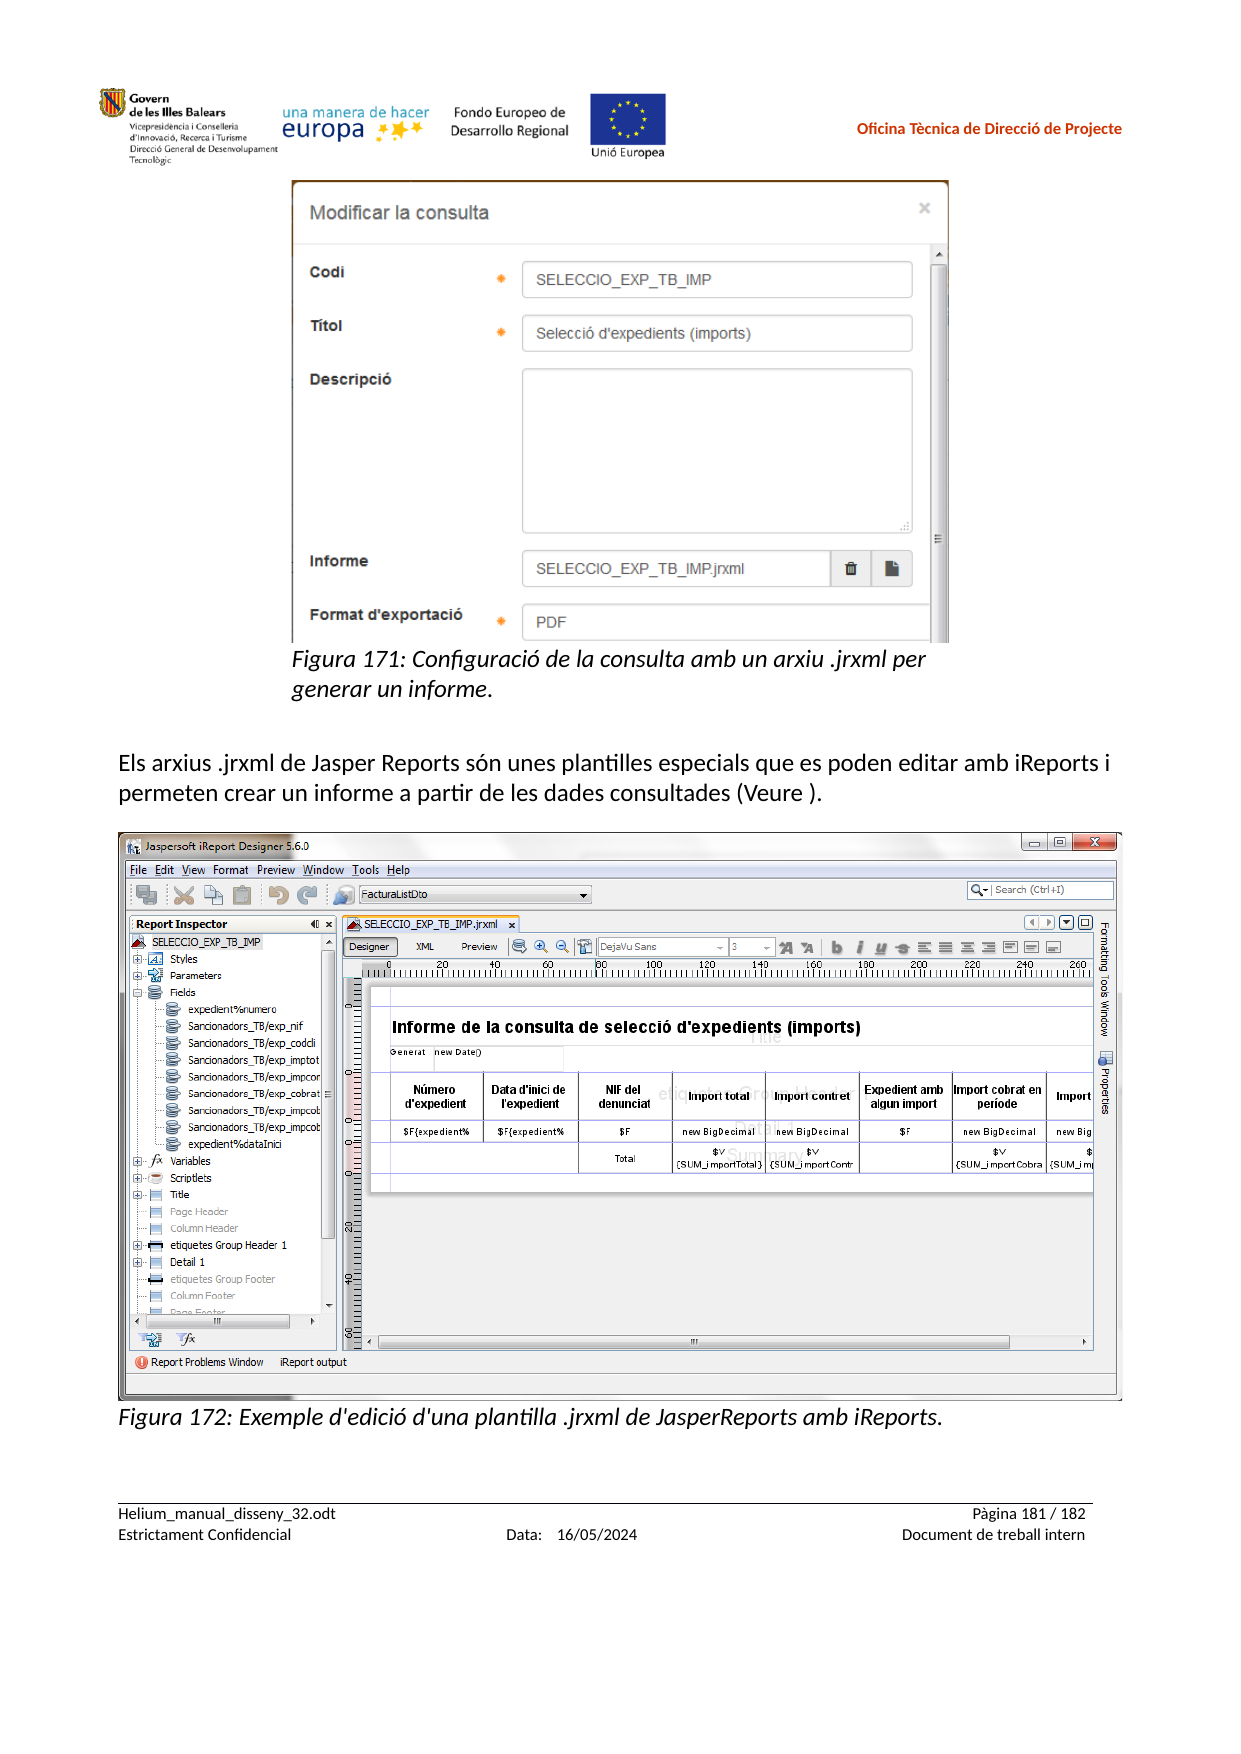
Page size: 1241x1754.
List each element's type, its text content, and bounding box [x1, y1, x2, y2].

picture [291, 180, 949, 643]
picture [118, 832, 1123, 1401]
text Figura 172: Exemple d'edició d'una plantilla .jrxml de JasperReports amb iReports. [118, 1401, 1122, 1431]
text Els arxius .jrxml de Jasper Reports són unes plantilles especials que es poden editar amb iReports i permeten crear un informe a partir de les dades consultades (Veure ). [118, 747, 1122, 808]
picture [99, 87, 668, 166]
text Figura 171: Configuració de la consulta amb un arxiu .jrxml per generar un informe. [292, 643, 949, 704]
